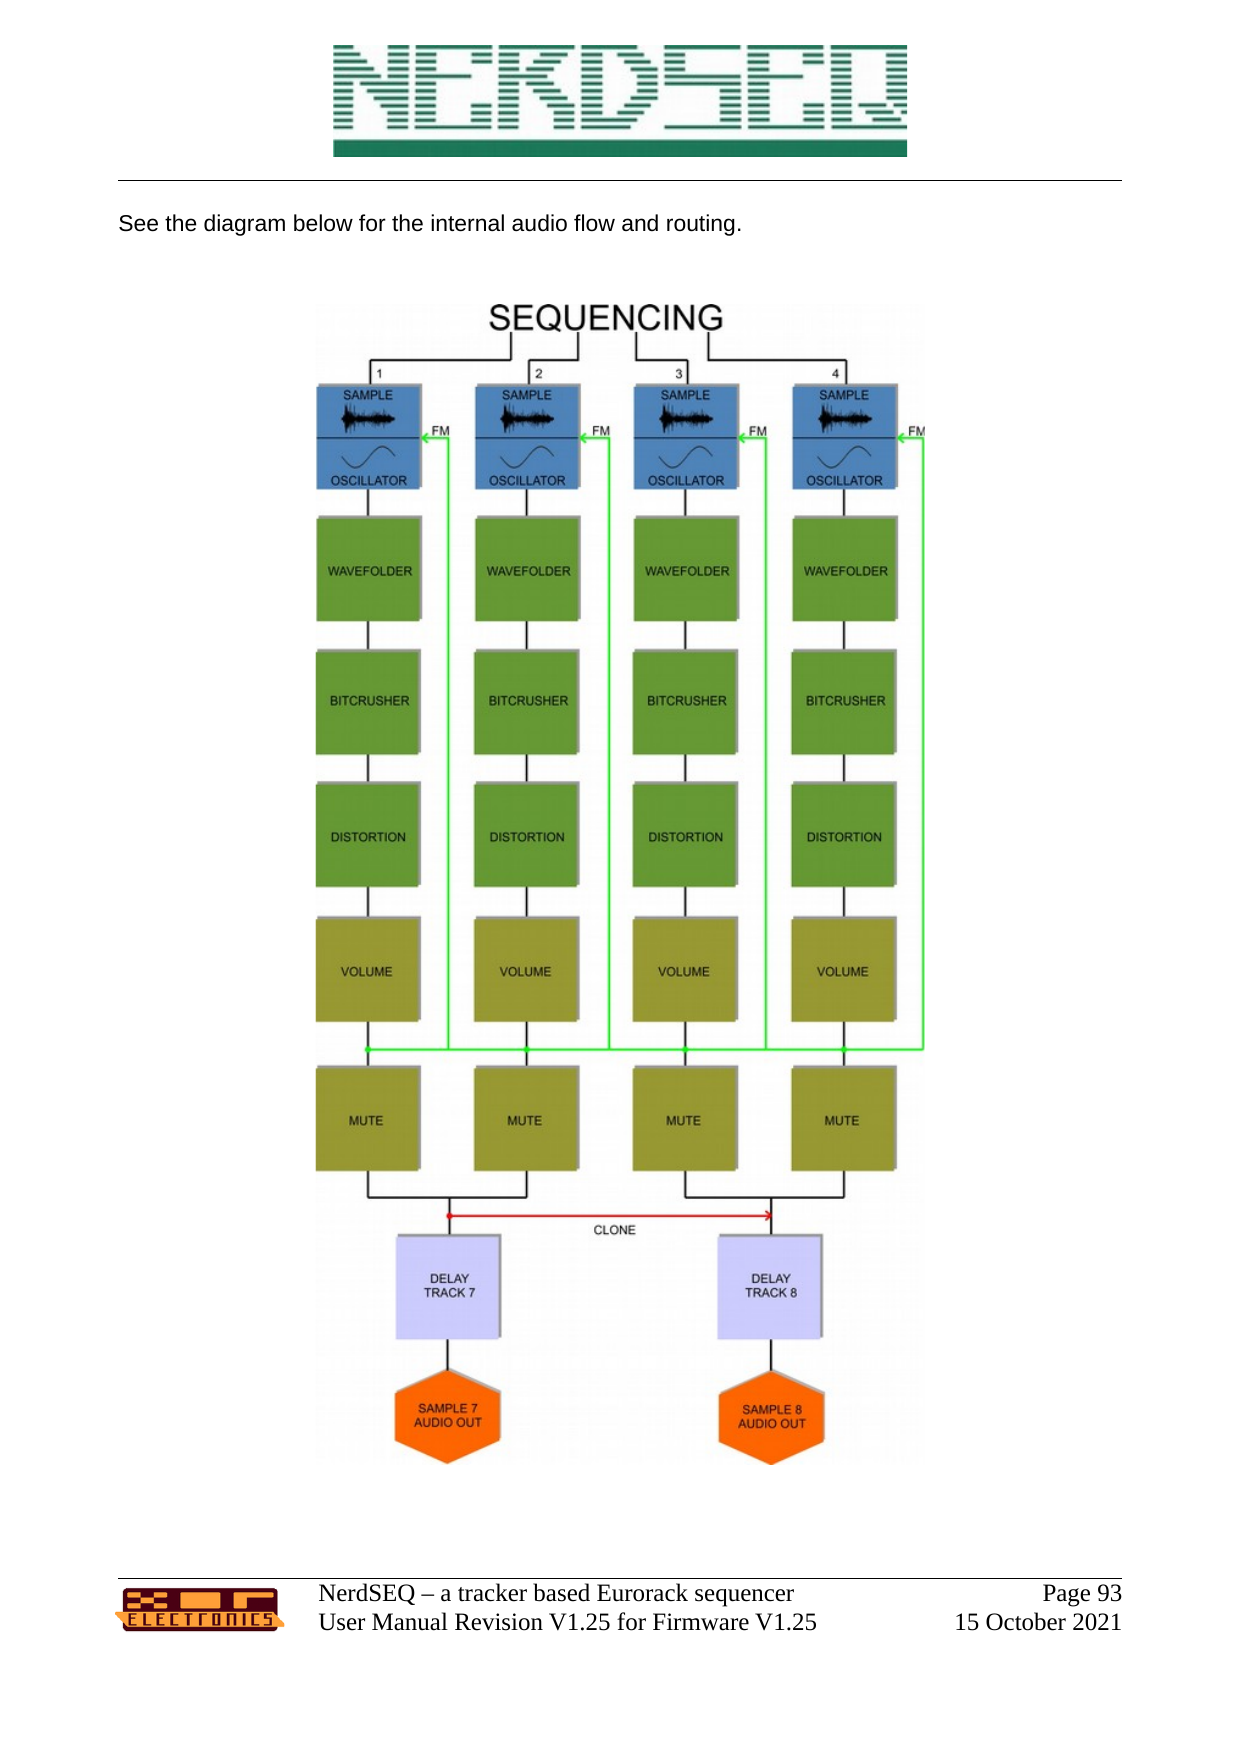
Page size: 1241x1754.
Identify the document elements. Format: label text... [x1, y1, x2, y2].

picture [115, 1584, 285, 1634]
picture [315, 304, 925, 1465]
text See the diagram below for the internal audio flow and routing. [118, 209, 1122, 236]
picture [333, 45, 908, 157]
